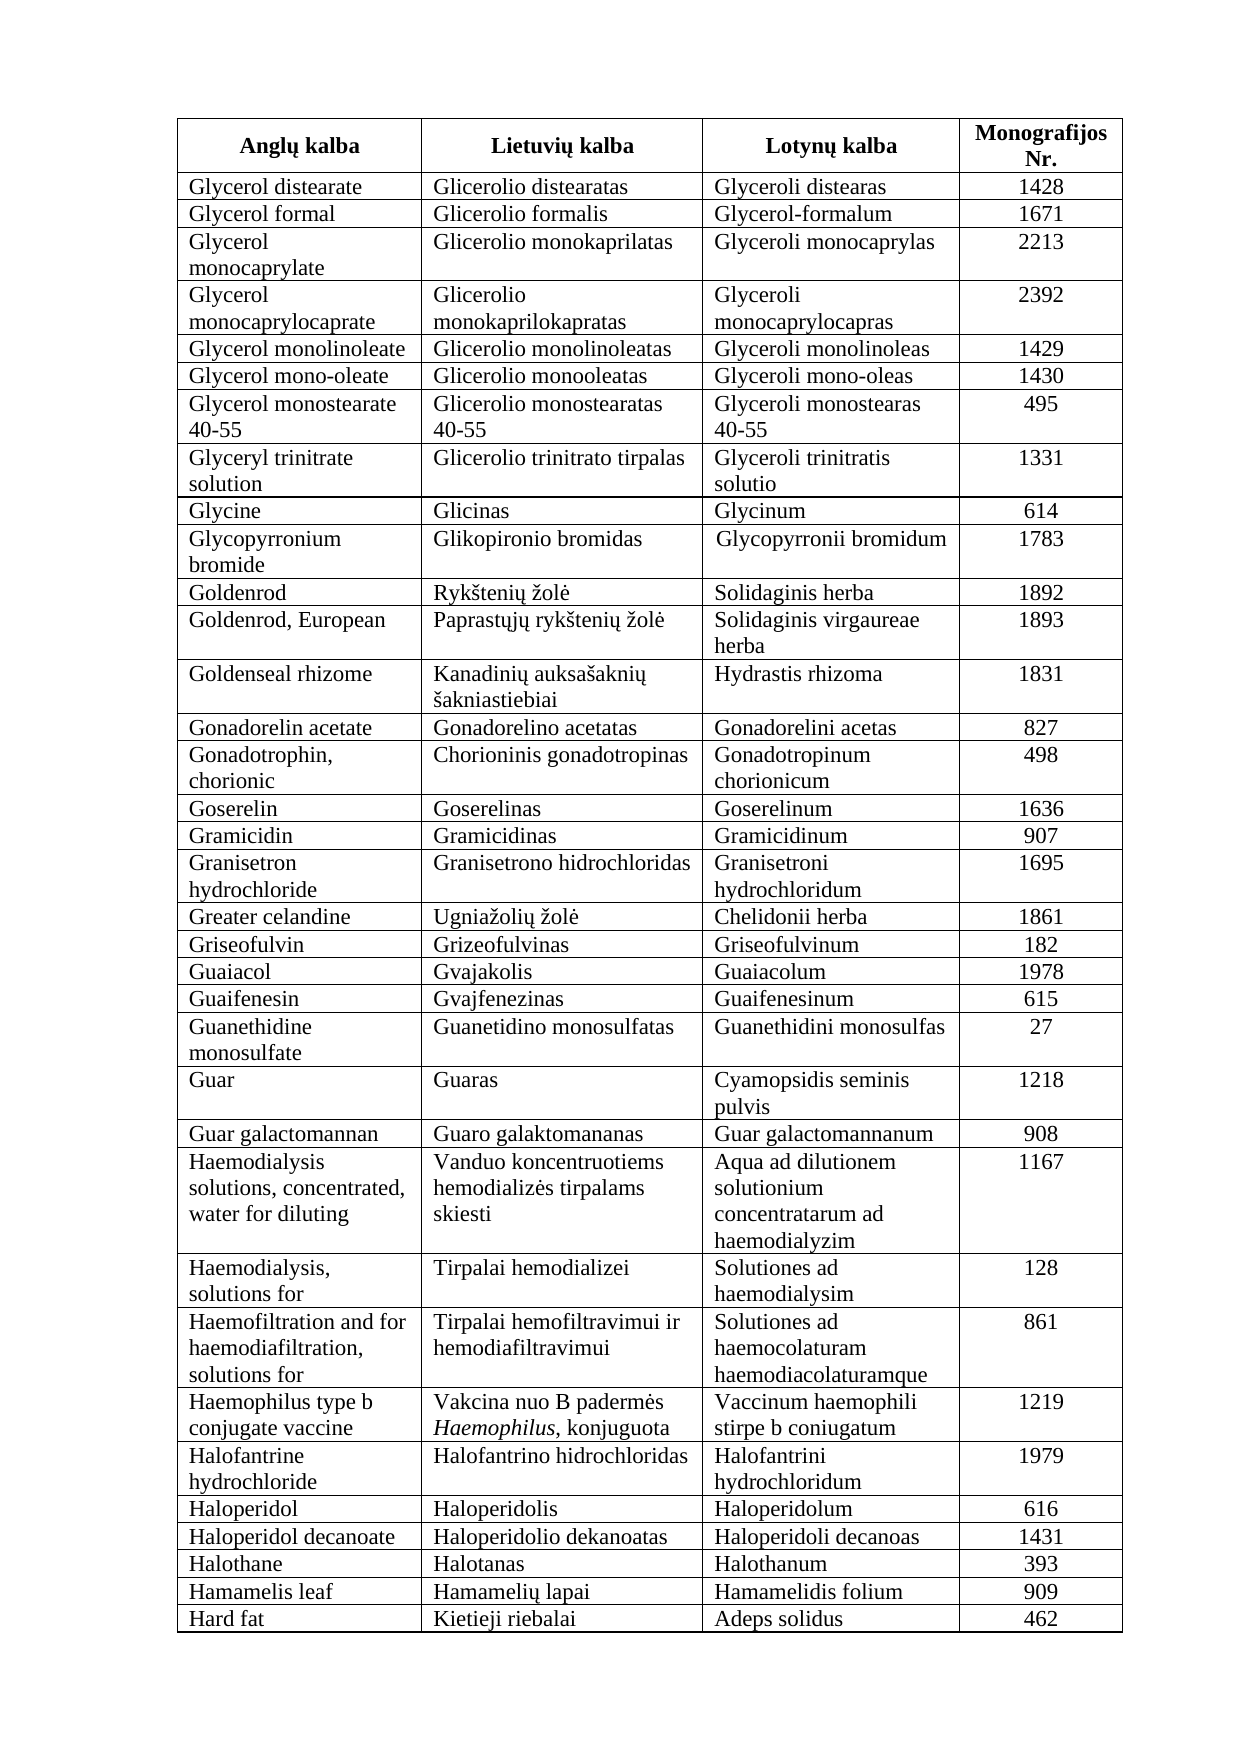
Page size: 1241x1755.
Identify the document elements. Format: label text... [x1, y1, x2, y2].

table_cell 1431 [960, 1523, 1122, 1549]
table_cell Guanetidino monosulfatas [422, 1013, 702, 1066]
table_cell 1893 [960, 606, 1122, 659]
table_cell Gonadorelin acetate [178, 714, 421, 740]
table_cell Granisetron hydrochloride [178, 850, 421, 902]
table_cell Glycopyrronium bromide [178, 525, 421, 578]
table_cell Glyceroli monostearas 40-55 [703, 390, 959, 443]
table_cell 1331 [960, 444, 1122, 496]
table_cell Ugniažolių žolė [422, 903, 702, 929]
table_cell Haloperidol decanoate [178, 1523, 421, 1549]
table_cell Chorioninis gonadotropinas [422, 741, 702, 794]
table_cell Halotanas [422, 1550, 702, 1577]
table_cell 128 [960, 1254, 1122, 1307]
table_cell Grizeofulvinas [422, 931, 702, 957]
table_cell Goldenseal rhizome [178, 660, 421, 712]
table_cell Guanethidini monosulfas [703, 1013, 959, 1066]
table_cell 614 [960, 498, 1122, 524]
table_cell Haloperidolum [703, 1496, 959, 1522]
table_cell Glyceroli monocaprylas [703, 228, 959, 280]
table_cell Hamamelis leaf [178, 1578, 421, 1604]
table_cell Vaccinum haemophili stirpe b coniugatum [703, 1388, 959, 1441]
table_cell Gvajakolis [422, 958, 702, 984]
table_cell 1428 [960, 173, 1122, 199]
table_cell Aqua ad dilutionem solutionium concentratarum ad haemodialyzim [703, 1148, 959, 1253]
table_cell Glyceroli mono-oleas [703, 363, 959, 389]
table_cell Glycerol monocaprylocaprate [178, 281, 421, 334]
table_cell 1167 [960, 1148, 1122, 1253]
table_cell Gramicidin [178, 822, 421, 848]
table_cell 182 [960, 931, 1122, 957]
table_cell 1695 [960, 850, 1122, 902]
table_cell Rykštenių žolė [422, 579, 702, 605]
table_cell Griseofulvin [178, 931, 421, 957]
table_cell Solidaginis virgaureae herba [703, 606, 959, 659]
table_cell Glyceroli monocaprylocapras [703, 281, 959, 334]
table_cell Glycerol distearate [178, 173, 421, 199]
table_cell Glicerolio monokaprilokapratas [422, 281, 702, 334]
table_cell Glycerol-formalum [703, 200, 959, 227]
table_cell Paprastųjų rykštenių žolė [422, 606, 702, 659]
table_cell 495 [960, 390, 1122, 443]
table_cell Gonadotrophin, chorionic [178, 741, 421, 794]
table_cell Goserelinum [703, 795, 959, 821]
table_cell Gonadotropinum chorionicum [703, 741, 959, 794]
table_cell Goserelin [178, 795, 421, 821]
table_cell Hamamelidis folium [703, 1578, 959, 1604]
table_cell Glycerol mono-oleate [178, 363, 421, 389]
table_cell Gvajfenezinas [422, 985, 702, 1012]
table_cell Glyceroli trinitratis solutio [703, 444, 959, 496]
table_cell Guaifenesin [178, 985, 421, 1012]
table_cell Hydrastis rhizoma [703, 660, 959, 712]
table_cell Haemophilus type b conjugate vaccine [178, 1388, 421, 1441]
table_cell Glyceroli monolinoleas [703, 335, 959, 362]
table_cell Guaras [422, 1067, 702, 1119]
table_cell Griseofulvinum [703, 931, 959, 957]
table_cell Glycerol monocaprylate [178, 228, 421, 280]
table_cell Glyceroli distearas [703, 173, 959, 199]
table_cell 908 [960, 1120, 1122, 1147]
table_cell Haloperidolis [422, 1496, 702, 1522]
table_cell Glicerolio distearatas [422, 173, 702, 199]
table_cell Tirpalai hemodializei [422, 1254, 702, 1307]
table_header Monografijos Nr. [960, 119, 1122, 172]
table_cell Guaiacolum [703, 958, 959, 984]
table_cell 393 [960, 1550, 1122, 1577]
table_cell Glycerol monolinoleate [178, 335, 421, 362]
table_cell Halofantrino hidrochloridas [422, 1442, 702, 1494]
table_cell 1430 [960, 363, 1122, 389]
table_cell Chelidonii herba [703, 903, 959, 929]
table_cell Haemodialysis solutions, concentrated, water for diluting [178, 1148, 421, 1253]
table_cell Adeps solidus [703, 1605, 959, 1631]
table_cell Hamamelių lapai [422, 1578, 702, 1604]
table_cell Glycinum [703, 498, 959, 524]
table_cell Hard fat [178, 1605, 421, 1631]
table_cell Halofantrine hydrochloride [178, 1442, 421, 1494]
table_cell 909 [960, 1578, 1122, 1604]
table_cell Kanadinių auksašaknių šakniastiebiai [422, 660, 702, 712]
table_cell Vakcina nuo B padermės Haemophilus, konjuguota [422, 1388, 702, 1441]
table_cell Glicerolio trinitrato tirpalas [422, 444, 702, 496]
table_cell Halothane [178, 1550, 421, 1577]
table_cell Gonadorelino acetatas [422, 714, 702, 740]
table_cell Guaiacol [178, 958, 421, 984]
table_cell Haloperidoli decanoas [703, 1523, 959, 1549]
table_cell Glicerolio monolinoleatas [422, 335, 702, 362]
table_cell 1671 [960, 200, 1122, 227]
table_cell 27 [960, 1013, 1122, 1066]
table_cell Haemodialysis, solutions for [178, 1254, 421, 1307]
table_cell Guar galactomannanum [703, 1120, 959, 1147]
table_cell Guaro galaktomananas [422, 1120, 702, 1147]
table_cell 827 [960, 714, 1122, 740]
table_cell Solutiones ad haemodialysim [703, 1254, 959, 1307]
table_cell Guar galactomannan [178, 1120, 421, 1147]
table_cell 1978 [960, 958, 1122, 984]
table_cell Kietieji riebalai [422, 1605, 702, 1631]
table_cell Glicerolio formalis [422, 200, 702, 227]
table_cell Granisetrono hidrochloridas [422, 850, 702, 902]
table_cell Haloperidol [178, 1496, 421, 1522]
table_cell Guaifenesinum [703, 985, 959, 1012]
table_cell 1861 [960, 903, 1122, 929]
table_cell 1429 [960, 335, 1122, 362]
table_cell Glicinas [422, 498, 702, 524]
table_cell Gramicidinas [422, 822, 702, 848]
table_cell 616 [960, 1496, 1122, 1522]
table_cell Haloperidolio dekanoatas [422, 1523, 702, 1549]
table_cell Goserelinas [422, 795, 702, 821]
table_cell Glicerolio monostearatas 40-55 [422, 390, 702, 443]
table_cell Tirpalai hemofiltravimui ir hemodiafiltravimui [422, 1308, 702, 1387]
table_cell Glycerol monostearate 40-55 [178, 390, 421, 443]
table_cell Granisetroni hydrochloridum [703, 850, 959, 902]
table_cell Halofantrini hydrochloridum [703, 1442, 959, 1494]
table_cell 1218 [960, 1067, 1122, 1119]
table_cell 1979 [960, 1442, 1122, 1494]
table_cell Gramicidinum [703, 822, 959, 848]
table_cell 907 [960, 822, 1122, 848]
table_cell 1219 [960, 1388, 1122, 1441]
table_header Lotynų kalba [703, 119, 959, 172]
table_cell 1636 [960, 795, 1122, 821]
table_cell Glikopironio bromidas [422, 525, 702, 578]
table_cell Goldenrod, European [178, 606, 421, 659]
table_cell Glyceryl trinitrate solution [178, 444, 421, 496]
table_cell Glycine [178, 498, 421, 524]
table_cell 861 [960, 1308, 1122, 1387]
table_cell Glycopyrronii bromidum [703, 525, 959, 578]
table_cell Gonadorelini acetas [703, 714, 959, 740]
table_cell 498 [960, 741, 1122, 794]
table_cell Solutiones ad haemocolaturam haemodiacolaturamque [703, 1308, 959, 1387]
table_cell Cyamopsidis seminis pulvis [703, 1067, 959, 1119]
table_cell Guar [178, 1067, 421, 1119]
table_cell Goldenrod [178, 579, 421, 605]
table_cell Glycerol formal [178, 200, 421, 227]
table_cell 1783 [960, 525, 1122, 578]
table_header Lietuvių kalba [422, 119, 702, 172]
table_cell 1892 [960, 579, 1122, 605]
table_cell Halothanum [703, 1550, 959, 1577]
table_cell Haemofiltration and for haemodiafiltration, solutions for [178, 1308, 421, 1387]
table_cell Glicerolio monooleatas [422, 363, 702, 389]
table_cell Glicerolio monokaprilatas [422, 228, 702, 280]
table_cell Vanduo koncentruotiems hemodializės tirpalams skiesti [422, 1148, 702, 1253]
table_cell Guanethidine monosulfate [178, 1013, 421, 1066]
table_cell 2213 [960, 228, 1122, 280]
table_header Anglų kalba [178, 119, 421, 172]
table_cell 462 [960, 1605, 1122, 1631]
table_cell 2392 [960, 281, 1122, 334]
table_cell Greater celandine [178, 903, 421, 929]
table_cell 1831 [960, 660, 1122, 712]
table_cell 615 [960, 985, 1122, 1012]
table_cell Solidaginis herba [703, 579, 959, 605]
